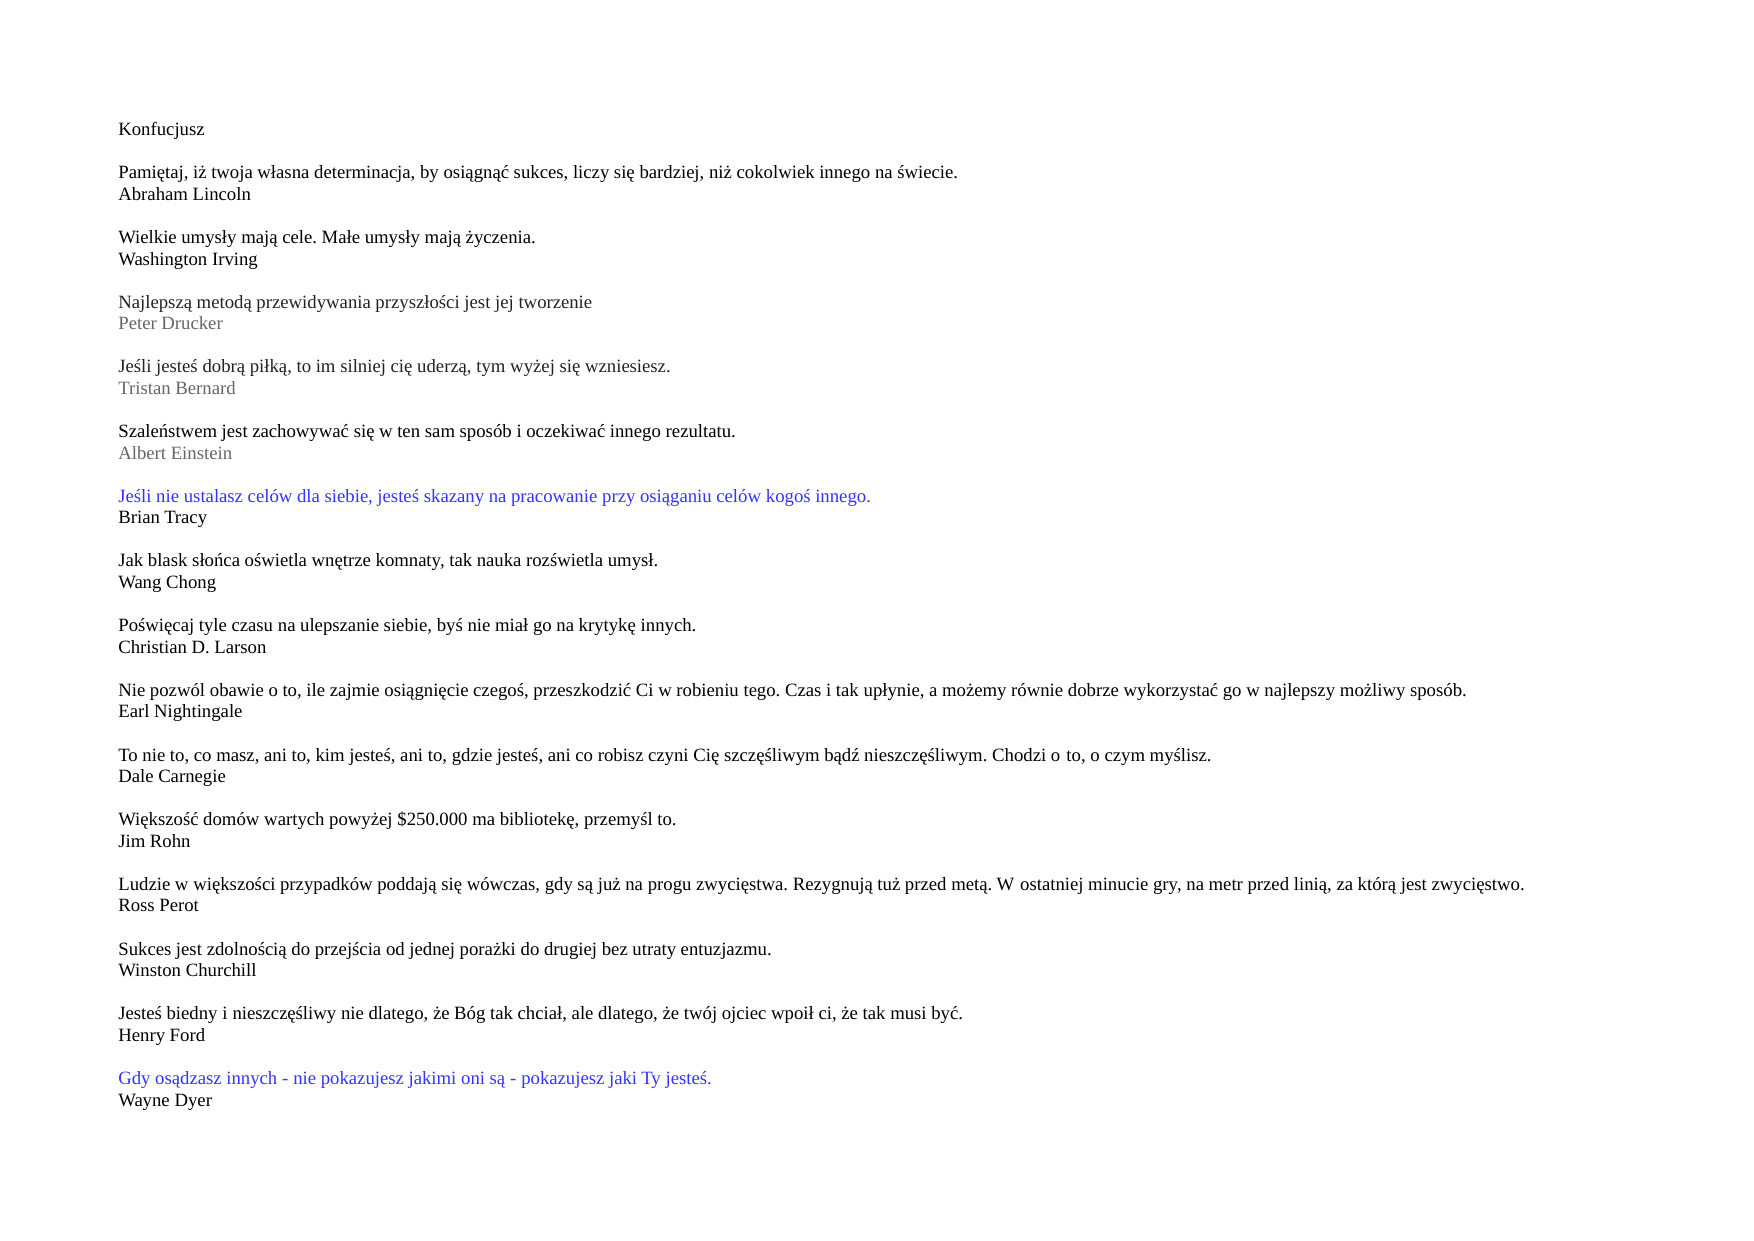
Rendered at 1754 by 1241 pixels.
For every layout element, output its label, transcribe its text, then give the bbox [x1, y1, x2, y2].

text Earl Nightingale [118, 700, 1636, 722]
text Najlepszą metodą przewidywania przyszłości jest jej tworzenie [118, 291, 1636, 312]
text Peter Drucker [118, 312, 1636, 334]
text Wang Chong [118, 571, 1636, 592]
text Jeśli jesteś dobrą piłką, to im silniej cię uderzą, tym wyżej się wzniesiesz. [118, 355, 1636, 377]
text Henry Ford [118, 1024, 1636, 1045]
text Wayne Dyer [118, 1088, 1636, 1110]
text Poświęcaj tyle czasu na ulepszanie siebie, byś nie miał go na krytykę innych. [118, 614, 1636, 636]
text Gdy osądzasz innych - nie pokazujesz jakimi oni są - pokazujesz jaki Ty jesteś. [118, 1067, 1636, 1088]
text Sukces jest zdolnością do przejścia od jednej porażki do drugiej bez utraty entuzjazmu. [118, 937, 1636, 959]
text Większość domów wartych powyżej $250.000 ma bibliotekę, przemyśl to. [118, 808, 1636, 830]
text Jesteś biedny i nieszczęśliwy nie dlatego, że Bóg tak chciał, ale dlatego, że twój ojciec wpoił ci, że tak musi być. [118, 1002, 1636, 1024]
text Dale Carnegie [118, 765, 1636, 787]
text Konfucjusz [118, 118, 1636, 140]
text Ross Perot [118, 894, 1636, 916]
text Wielkie umysły mają cele. Małe umysły mają życzenia. [118, 226, 1636, 247]
text Szaleństwem jest zachowywać się w ten sam sposób i oczekiwać innego rezultatu. [118, 420, 1636, 442]
text Washington Irving [118, 247, 1636, 269]
text Christian D. Larson [118, 636, 1636, 657]
text Nie pozwól obawie o to, ile zajmie osiągnięcie czegoś, przeszkodzić Ci w robieniu tego. Czas i tak upłynie, a możemy równie dobrze wykorzystać go w najlepszy możliwy sposób. [118, 679, 1636, 700]
text Jeśli nie ustalasz celów dla siebie, jesteś skazany na pracowanie przy osiąganiu celów kogoś innego. [118, 485, 1636, 506]
text Abraham Lincoln [118, 183, 1636, 204]
text Ludzie w większości przypadków poddają się wówczas, gdy są już na progu zwycięstwa. Rezygnują tuż przed metą. W ostatniej minucie gry, na metr przed linią, za którą jest zwycięstwo. [118, 873, 1636, 894]
text To nie to, co masz, ani to, kim jesteś, ani to, gdzie jesteś, ani co robisz czyni Cię szczęśliwym bądź nieszczęśliwym. Chodzi o to, o czym myślisz. [118, 743, 1636, 765]
text Pamiętaj, iż twoja własna determinacja, by osiągnąć sukces, liczy się bardziej, niż cokolwiek innego na świecie. [118, 161, 1636, 183]
text Jim Rohn [118, 830, 1636, 851]
text Albert Einstein [118, 442, 1636, 463]
text Tristan Bernard [118, 377, 1636, 398]
text Winston Churchill [118, 959, 1636, 981]
text Jak blask słońca oświetla wnętrze komnaty, tak nauka rozświetla umysł. [118, 549, 1636, 571]
text Brian Tracy [118, 506, 1636, 528]
